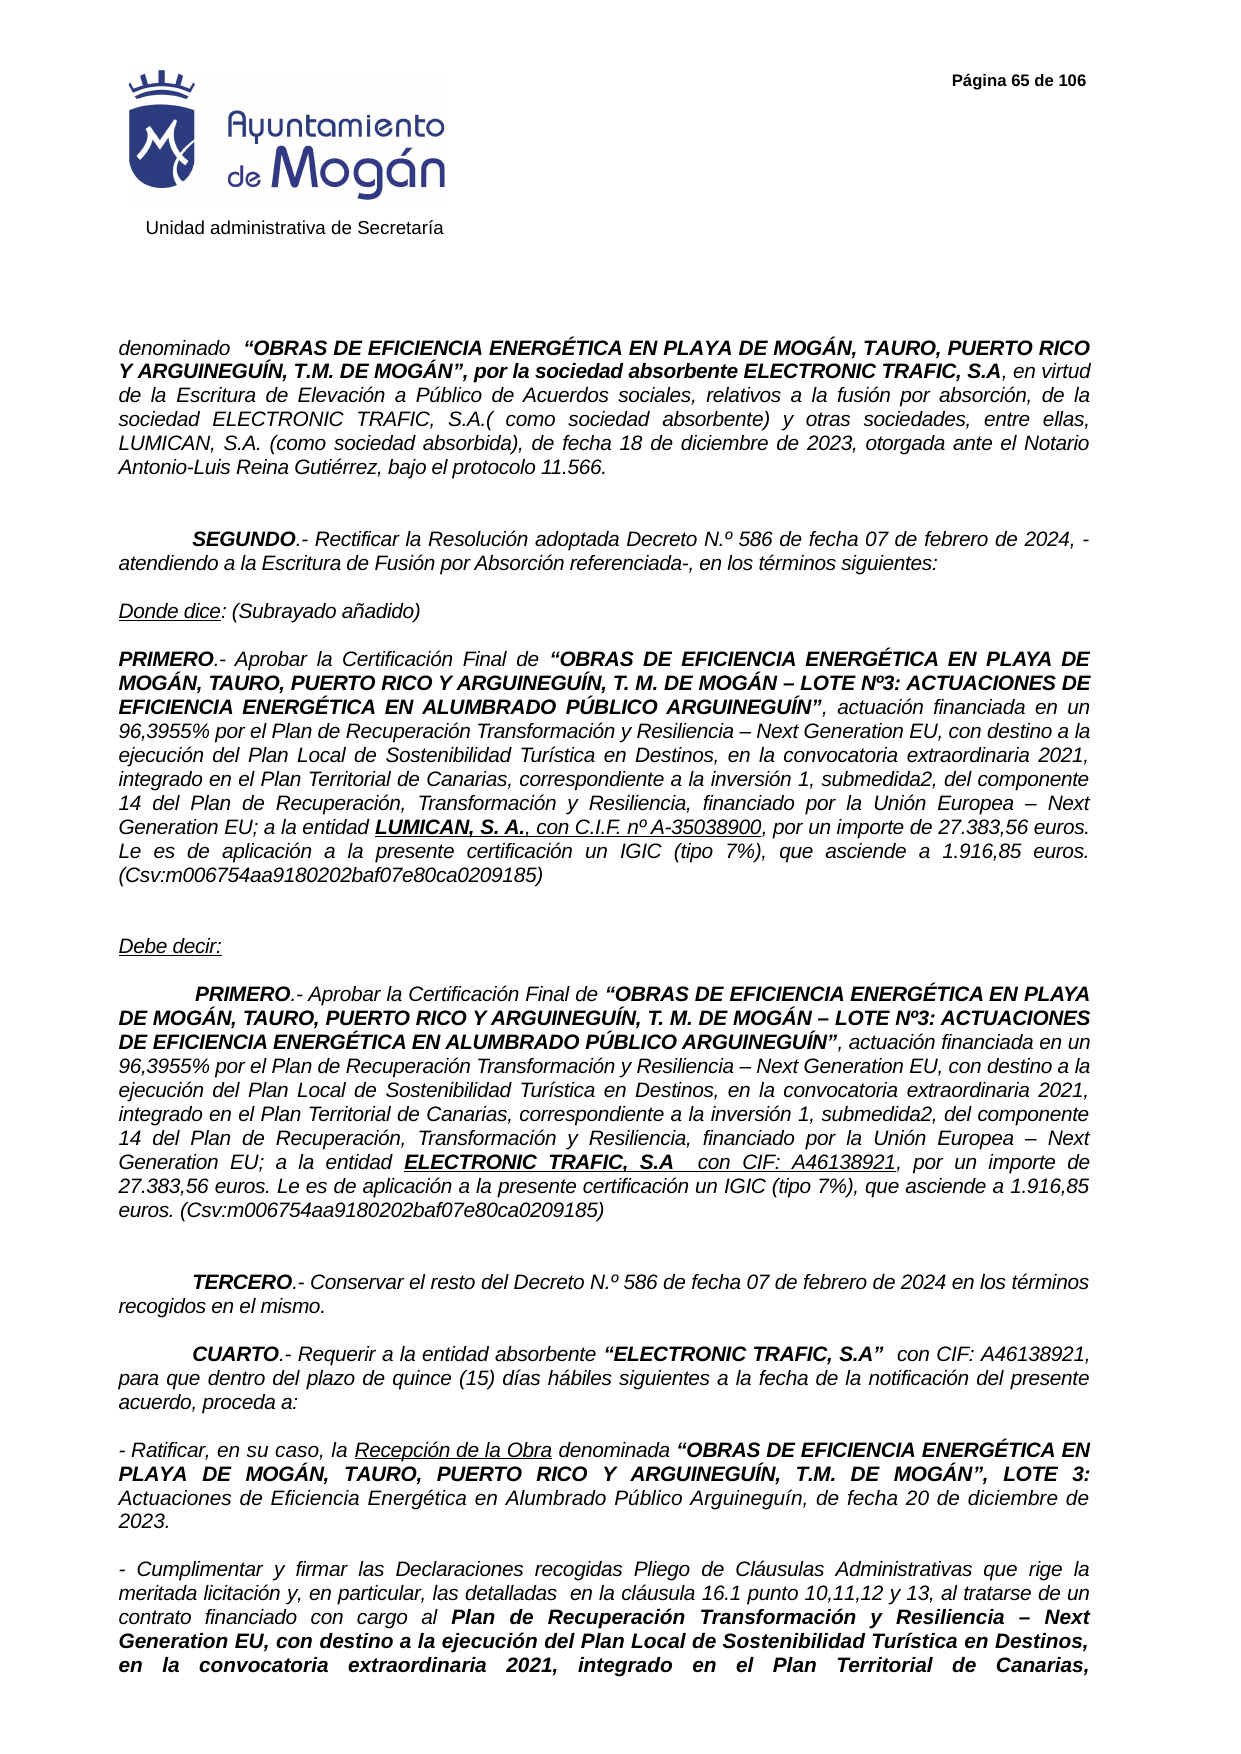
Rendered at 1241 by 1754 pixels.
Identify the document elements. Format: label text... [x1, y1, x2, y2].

text - Ratificar, en su caso, la Recepción de la Obra denominada “OBRAS DE EFICIENCIA ENERGÉTICA EN PLAYA DE MOGÁN, TAURO, PUERTO RICO Y ARGUINEGUÍN, T.M. DE MOGÁN”, LOTE 3: Actuaciones de Eficiencia Energética en Alumbrado Público Arguineguín, de fecha 20 de diciembre de 2023. [118, 1437, 1092, 1533]
text PRIMERO.- Aprobar la Certificación Final de “OBRAS DE EFICIENCIA ENERGÉTICA EN PLAYA DE MOGÁN, TAURO, PUERTO RICO Y ARGUINEGUÍN, T. M. DE MOGÁN – LOTE Nº3: ACTUACIONES DE EFICIENCIA ENERGÉTICA EN ALUMBRADO PÚBLICO ARGUINEGUÍN”, actuación financiada en un 96,3955% por el Plan de Recuperación Transformación y Resiliencia – Next Generation EU, con destino a la ejecución del Plan Local de Sostenibilidad Turística en Destinos, en la convocatoria extraordinaria 2021, integrado en el Plan Territorial de Canarias, correspondiente a la inversión 1, submedida2, del componente 14 del Plan de Recuperación, Transformación y Resiliencia, financiado por la Unión Europea – Next Generation EU; a la entidad ELECTRONIC TRAFIC, S.A con CIF: A46138921, por un importe de 27.383,56 euros. Le es de aplicación a la presente certificación un IGIC (tipo 7%), que asciende a 1.916,85 euros. (Csv:m006754aa9180202baf07e80ca0209185) [118, 982, 1092, 1222]
text Donde dice: (Subrayado añadido) [118, 599, 1092, 623]
text - Cumplimentar y firmar las Declaraciones recogidas Pliego de Cláusulas Administrativas que rige la meritada licitación y, en particular, las detalladas en la cláusula 16.1 punto 10,11,12 y 13, al tratarse de un contrato financiado con cargo al Plan de Recuperación Transformación y Resiliencia – Next Generation EU, con destino a la ejecución del Plan Local de Sostenibilidad Turística en Destinos, en la convocatoria extraordinaria 2021, integrado en el Plan Territorial de Canarias, [118, 1557, 1092, 1677]
text CUARTO.- Requerir a la entidad absorbente “ELECTRONIC TRAFIC, S.A” con CIF: A46138921, para que dentro del plazo de quince (15) días hábiles siguientes a la fecha de la notificación del presente acuerdo, proceda a: [118, 1342, 1092, 1413]
text SEGUNDO.- Rectificar la Resolución adoptada Decreto N.º 586 de fecha 07 de febrero de 2024, -atendiendo a la Escritura de Fusión por Absorción referenciada-, en los términos siguientes: [118, 527, 1092, 575]
picture [128, 70, 445, 206]
text PRIMERO.- Aprobar la Certificación Final de “OBRAS DE EFICIENCIA ENERGÉTICA EN PLAYA DE MOGÁN, TAURO, PUERTO RICO Y ARGUINEGUÍN, T. M. DE MOGÁN – LOTE Nº3: ACTUACIONES DE EFICIENCIA ENERGÉTICA EN ALUMBRADO PÚBLICO ARGUINEGUÍN”, actuación financiada en un 96,3955% por el Plan de Recuperación Transformación y Resiliencia – Next Generation EU, con destino a la ejecución del Plan Local de Sostenibilidad Turística en Destinos, en la convocatoria extraordinaria 2021, integrado en el Plan Territorial de Canarias, correspondiente a la inversión 1, submedida2, del componente 14 del Plan de Recuperación, Transformación y Resiliencia, financiado por la Unión Europea – Next Generation EU; a la entidad LUMICAN, S. A., con C.I.F. nº A-35038900, por un importe de 27.383,56 euros. Le es de aplicación a la presente certificación un IGIC (tipo 7%), que asciende a 1.916,85 euros. (Csv:m006754aa9180202baf07e80ca0209185) [118, 647, 1092, 886]
text Debe decir: [118, 934, 1092, 958]
text TERCERO.- Conservar el resto del Decreto N.º 586 de fecha 07 de febrero de 2024 en los términos recogidos en el mismo. [118, 1270, 1092, 1318]
text denominado “OBRAS DE EFICIENCIA ENERGÉTICA EN PLAYA DE MOGÁN, TAURO, PUERTO RICO Y ARGUINEGUÍN, T.M. DE MOGÁN”, por la sociedad absorbente ELECTRONIC TRAFIC, S.A, en virtud de la Escritura de Elevación a Público de Acuerdos sociales, relativos a la fusión por absorción, de la sociedad ELECTRONIC TRAFIC, S.A.( como sociedad absorbente) y otras sociedades, entre ellas, LUMICAN, S.A. (como sociedad absorbida), de fecha 18 de diciembre de 2023, otorgada ante el Notario Antonio-Luis Reina Gutiérrez, bajo el protocolo 11.566. [118, 335, 1092, 479]
